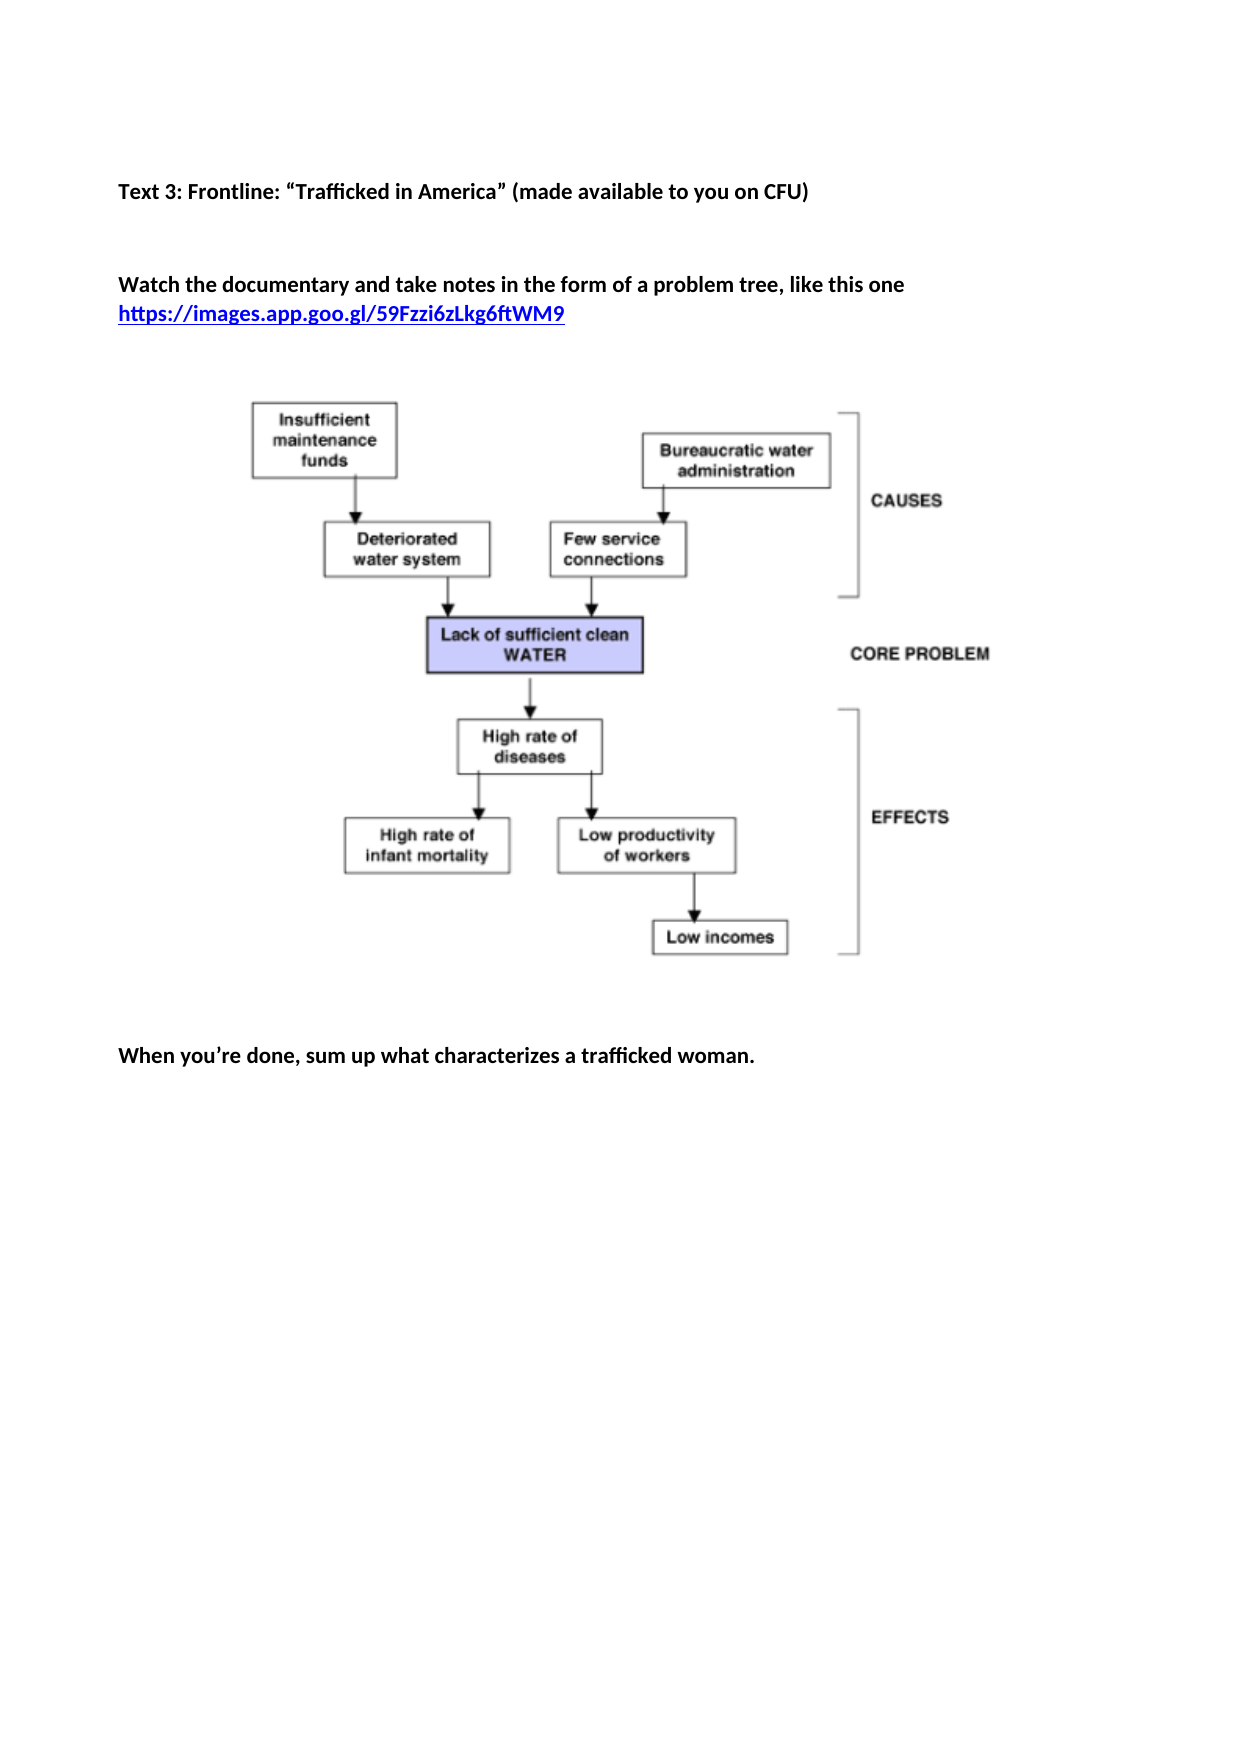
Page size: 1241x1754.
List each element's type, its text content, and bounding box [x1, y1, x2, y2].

text Watch the documentary and take notes in the form of a problem tree, like this one https://images.app.goo.gl/59Fzzi6zLkg6ftWM9 [118, 270, 1122, 328]
picture [237, 392, 998, 972]
text Text 3: Frontline: “Trafficked in America” (made available to you on CFU) [118, 177, 1122, 205]
text When you’re done, sum up what characterizes a trafficked woman. [118, 1041, 1122, 1069]
